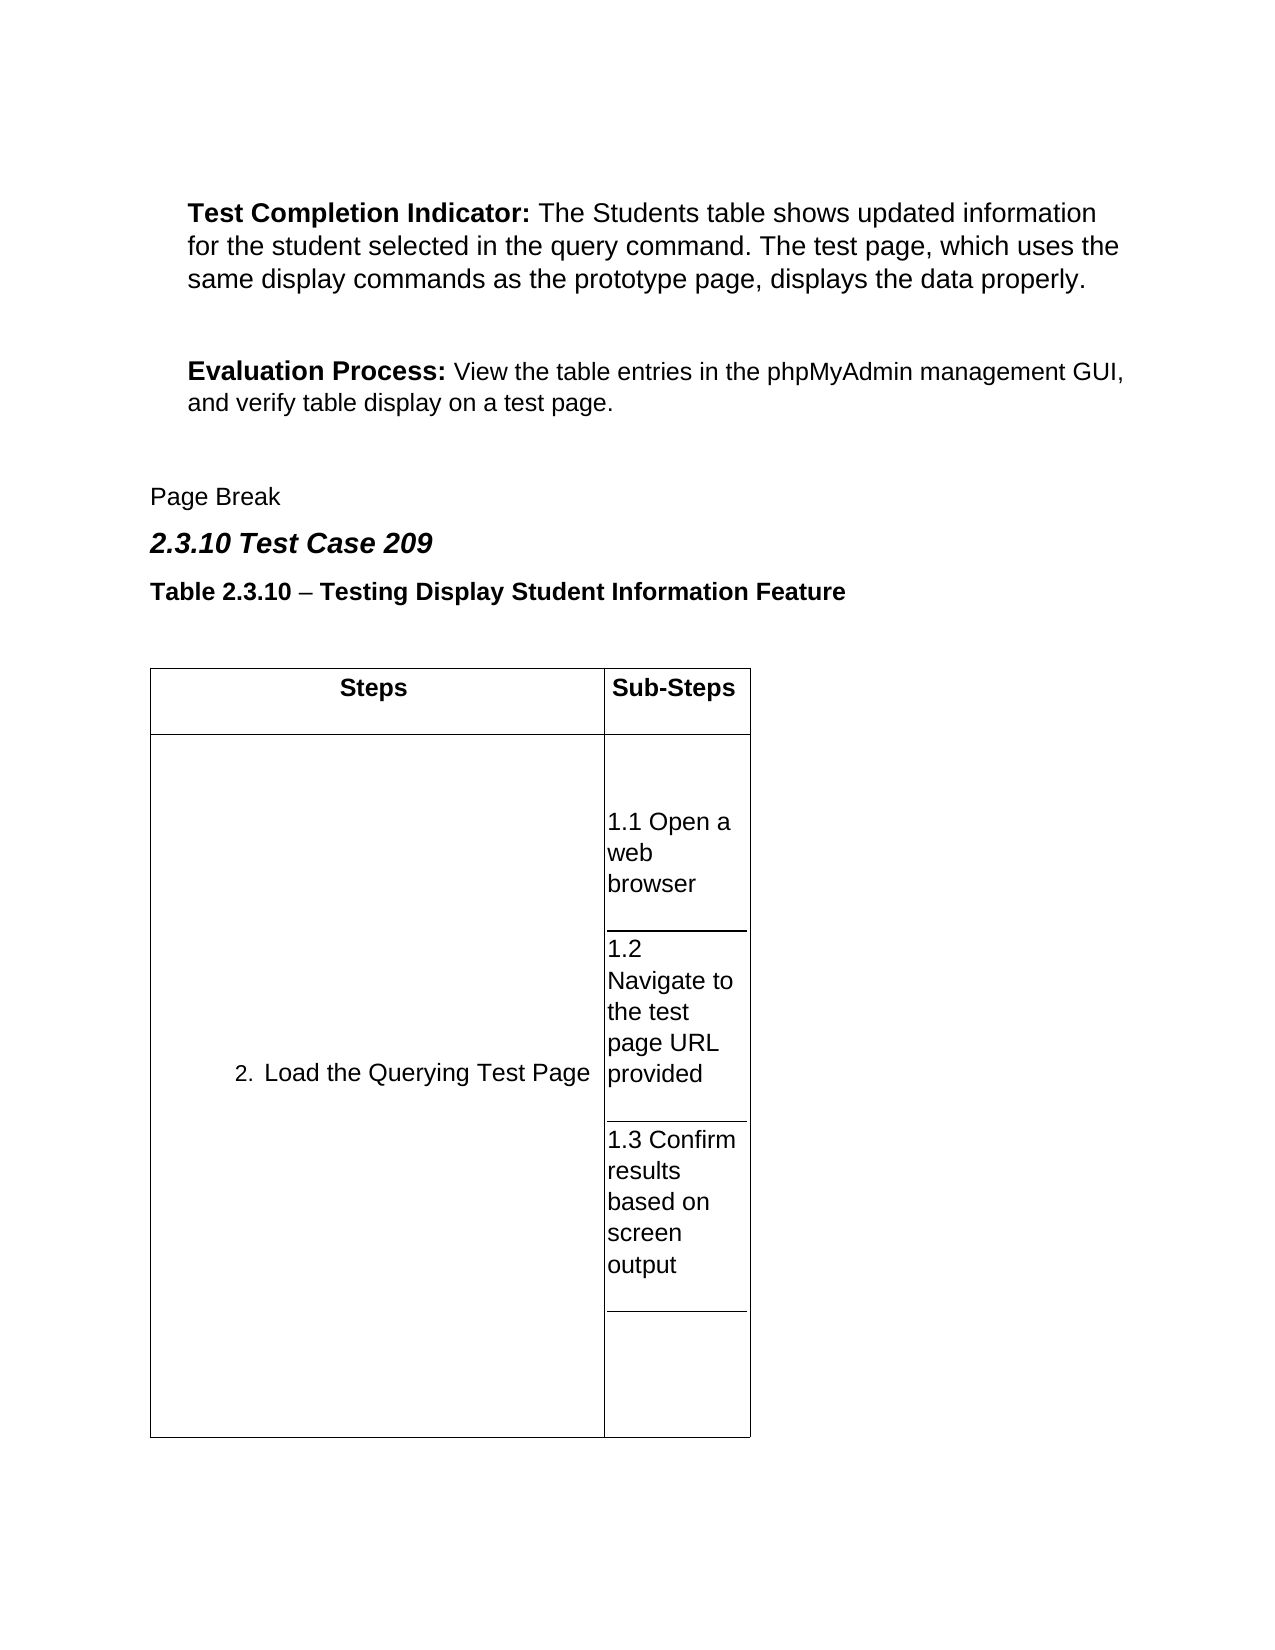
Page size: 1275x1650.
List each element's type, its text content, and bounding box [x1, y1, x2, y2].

table_header Sub-Steps [605, 669, 750, 734]
table_header Steps [151, 669, 604, 734]
text Test Completion Indicator: The Students table shows updated information for the student selected in the query command. The test page, which uses the same display commands as the prototype page, displays the data properly. [187, 196, 1125, 294]
table_cell 1.2 Navigate to the test page URL provided [607, 932, 747, 1121]
table_cell [607, 1312, 747, 1373]
table_cell 1.3 Confirm results based on screen output [607, 1122, 747, 1311]
table_cell Load the Querying Test Page [151, 735, 604, 1437]
text Evaluation Process: View the table entries in the phpMyAdmin management GUI, and verify table display on a test page. [187, 355, 1125, 417]
table_header 1.1 Open a web browser [607, 804, 747, 930]
table_cell [605, 735, 750, 1437]
text Table 2.3.10 – Testing Display Student Information Feature [150, 574, 1125, 605]
text Page Break [150, 479, 1125, 510]
text 2.3.10 Test Case 209 [150, 525, 1125, 559]
